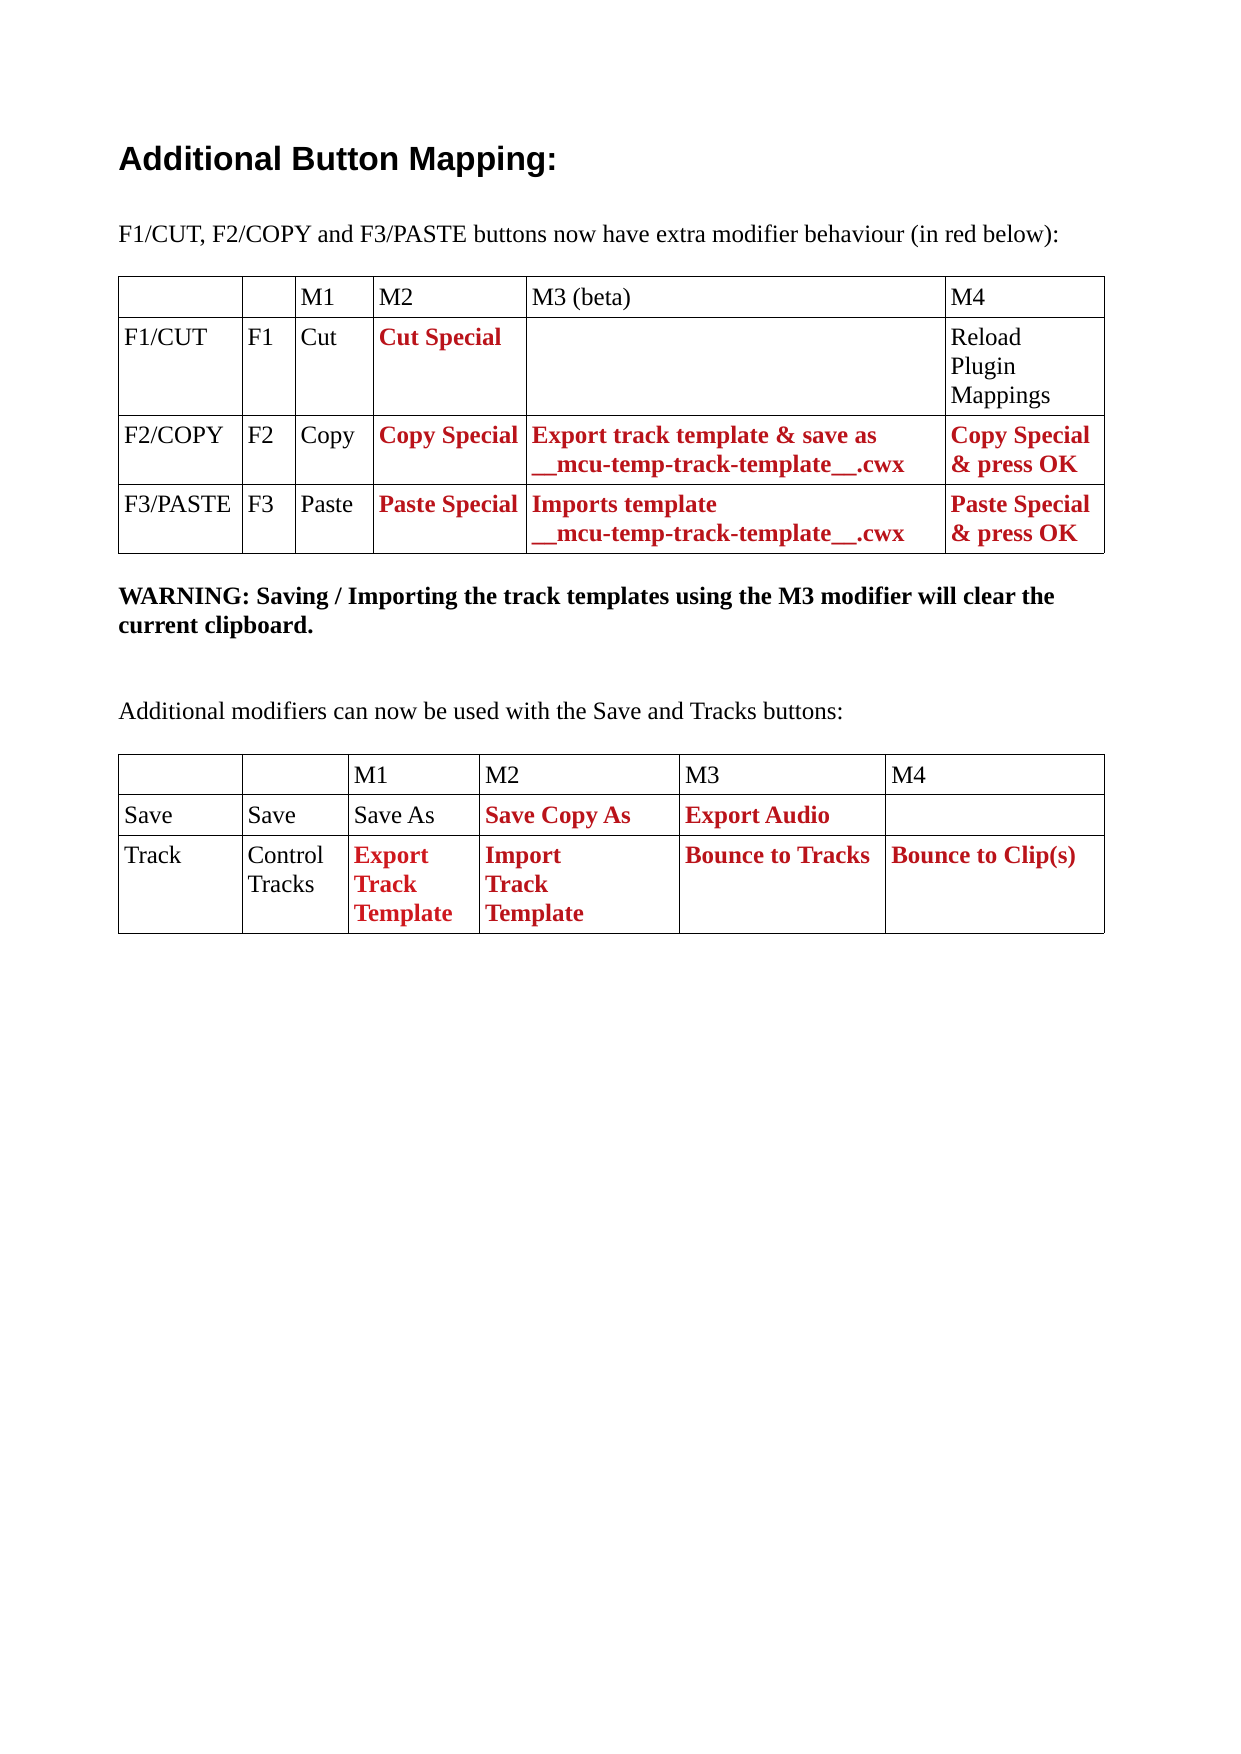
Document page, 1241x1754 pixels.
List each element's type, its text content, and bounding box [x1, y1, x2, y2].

table_cell Cut [296, 318, 373, 414]
table_cell Save [119, 795, 242, 834]
table_cell Paste Special & press OK [946, 485, 1104, 553]
table_header M3 (beta) [527, 277, 945, 317]
table_cell F2/COPY [119, 416, 242, 483]
table_cell Track [119, 836, 242, 932]
table_cell Import Track Template [480, 836, 679, 932]
table_header M3 [680, 755, 885, 794]
table_cell Save [243, 795, 348, 834]
table_header M2 [480, 755, 679, 794]
table_cell Copy Special & press OK [946, 416, 1104, 483]
text F1/CUT, F2/COPY and F3/PASTE buttons now have extra modifier behaviour (in red below): [118, 219, 1122, 248]
table_header M4 [886, 755, 1104, 794]
table_cell Export Track Template [349, 836, 479, 932]
table_header M4 [946, 277, 1104, 317]
table_cell F2 [243, 416, 295, 483]
table_cell Control Tracks [243, 836, 348, 932]
table_cell Paste [296, 485, 373, 553]
table_header [119, 755, 242, 794]
table_cell F1 [243, 318, 295, 414]
table_cell Export track template & save as __mcu-temp-track-template__.cwx [527, 416, 945, 483]
text Additional modifiers can now be used with the Save and Tracks buttons: [118, 696, 1122, 725]
table_cell Paste Special [374, 485, 526, 553]
table_cell Cut Special [374, 318, 526, 414]
table_cell [527, 318, 945, 414]
table_cell Imports template __mcu-temp-track-template__.cwx [527, 485, 945, 553]
table_cell Reload Plugin Mappings [946, 318, 1104, 414]
table_cell Export Audio [680, 795, 885, 834]
table_cell [886, 795, 1104, 834]
table_cell F3 [243, 485, 295, 553]
table_cell Copy [296, 416, 373, 483]
table_cell Bounce to Tracks [680, 836, 885, 932]
table_header M1 [296, 277, 373, 317]
table_cell Copy Special [374, 416, 526, 483]
table_header [243, 755, 348, 794]
table_header [243, 277, 295, 317]
table_cell Bounce to Clip(s) [886, 836, 1104, 932]
table_header M1 [349, 755, 479, 794]
table_header [119, 277, 242, 317]
subtitle Additional Button Mapping: [118, 139, 1122, 178]
table_cell Save As [349, 795, 479, 834]
table_cell F3/PASTE [119, 485, 242, 553]
table_cell F1/CUT [119, 318, 242, 414]
table_header M2 [374, 277, 526, 317]
subtitle WARNING: Saving / Importing the track templates using the M3 modifier will clear the current clipboard. [118, 581, 1122, 639]
table_cell Save Copy As [480, 795, 679, 834]
